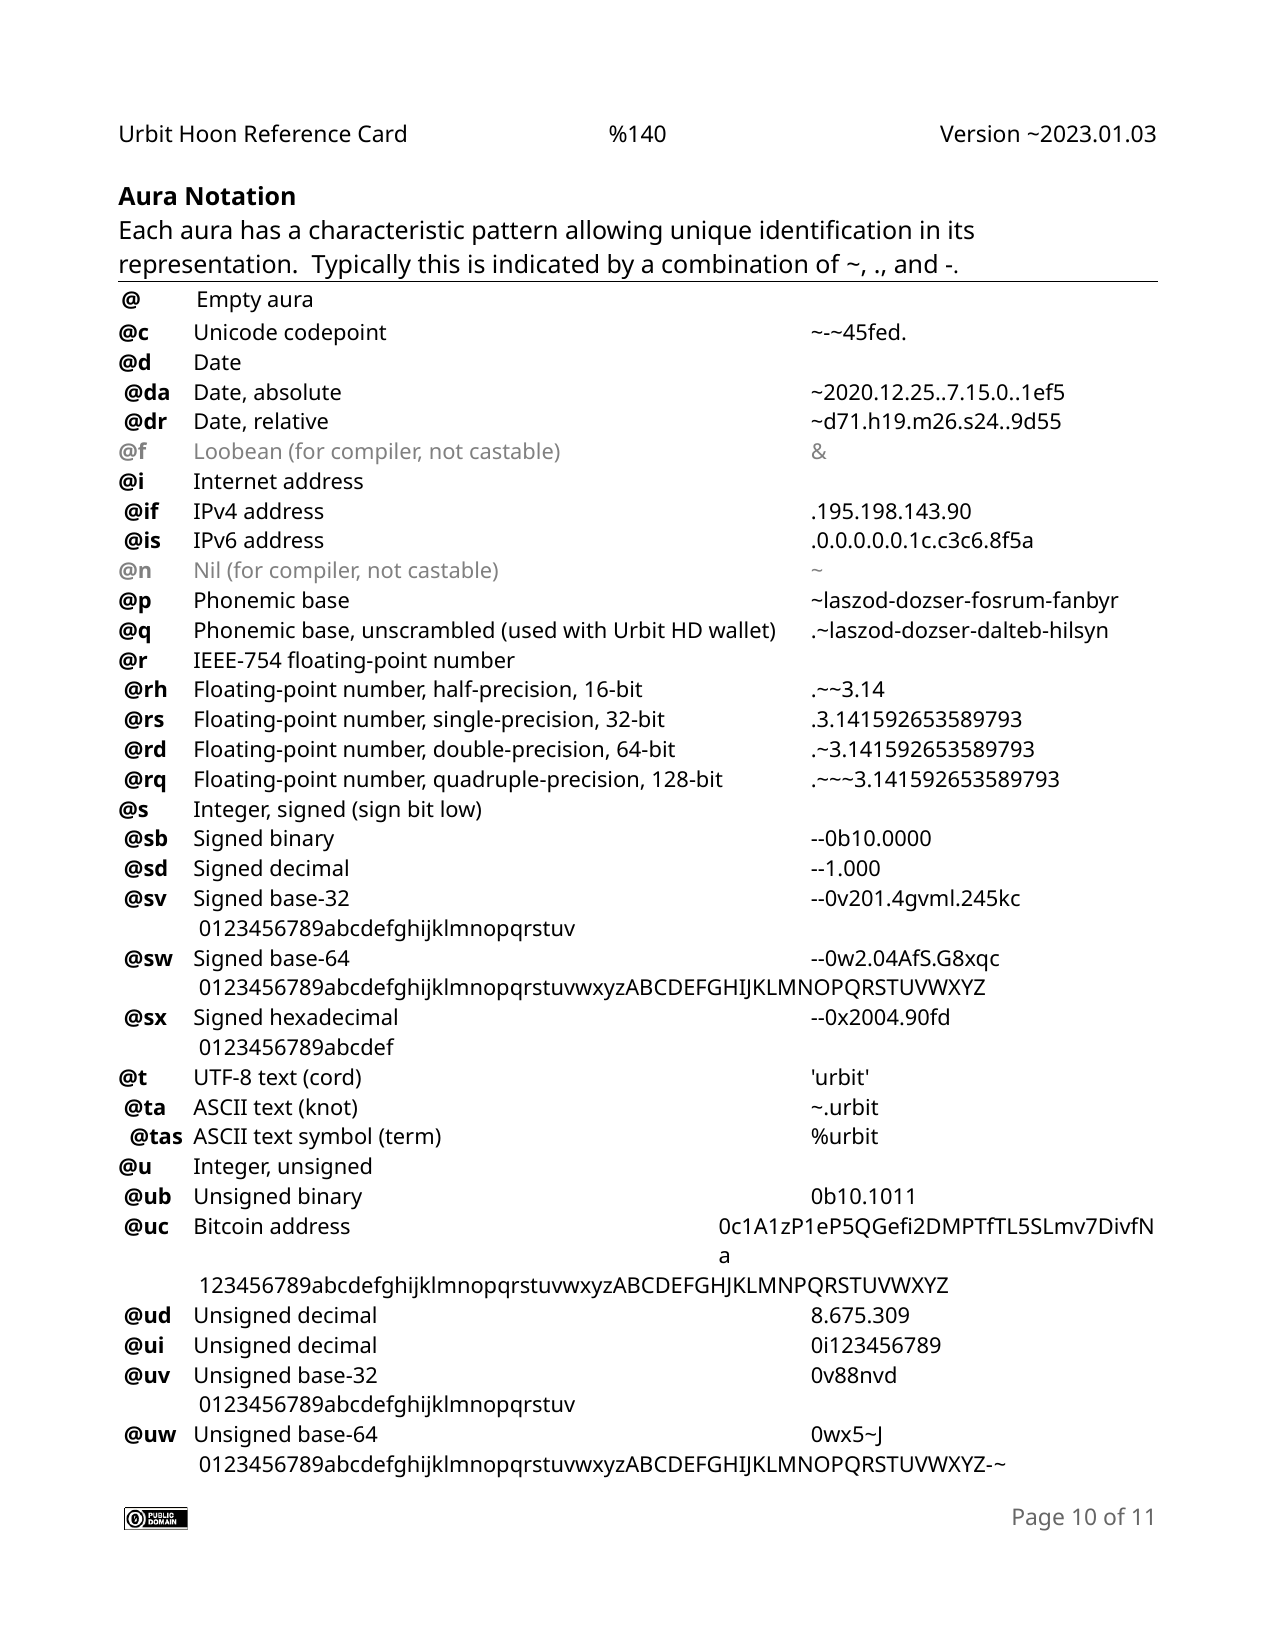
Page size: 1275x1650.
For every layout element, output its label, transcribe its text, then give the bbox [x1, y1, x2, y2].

table_cell @i [118, 466, 193, 496]
table_cell -​-0v201.4gvml.245kc [811, 883, 1157, 943]
table_cell Date, absolute [193, 377, 811, 406]
table_cell @uv [118, 1360, 193, 1419]
table_cell @c [118, 317, 193, 347]
picture [124, 1507, 188, 1530]
table_cell Floating-point number, double-precision, 64-bit [193, 734, 811, 764]
table_cell @sx [118, 1002, 193, 1062]
table_header [811, 282, 1157, 317]
table_cell @t [118, 1062, 193, 1092]
table_cell Signed hexadecimal 0123456789abcdef [193, 1002, 811, 1062]
table_cell Phonemic base [193, 585, 811, 615]
table_cell [811, 645, 1157, 674]
table_cell [811, 347, 1157, 377]
table_cell @ui [118, 1330, 193, 1360]
table_cell ASCII text symbol (term) [193, 1121, 811, 1151]
table_cell @is [118, 526, 193, 555]
table_cell IPv6 address [193, 526, 811, 555]
table_cell Floating-point number, quadruple-precision, 128-bit [193, 764, 811, 794]
table_cell Phonemic base, unscrambled (used with Urbit HD wallet) [193, 615, 811, 645]
table_cell -​-1.000 [811, 853, 1157, 883]
table_cell @p [118, 585, 193, 615]
table_cell Signed base-64 [193, 943, 811, 972]
table_cell Unsigned decimal [193, 1330, 811, 1360]
table_cell @r [118, 645, 193, 674]
table_cell .195.198.143.90 [811, 496, 1157, 526]
table_cell 123456789abcdefghijklmnopqrstuvwxyzABCDEFGHJKLMNPQRSTUVWXYZ [193, 1270, 1157, 1300]
table_cell Signed decimal [193, 853, 811, 883]
table_cell @u [118, 1151, 193, 1181]
table_cell @ub [118, 1181, 193, 1211]
table_cell .0.0.0.0.0.1c.c3c6.8f5a [811, 526, 1157, 555]
table_cell 0b10.1011 [811, 1181, 1157, 1211]
table_cell 0i123456789 [811, 1330, 1157, 1360]
table_cell [811, 794, 1157, 823]
table_cell ~​.urbit [811, 1092, 1157, 1121]
table_cell -​-0b10.0000 [811, 824, 1157, 853]
table_cell %urbit [811, 1121, 1157, 1151]
text Each aura has a characteristic pattern allowing unique identification in its representation. Typically this is indicated by a combination of ~​, .​, and -​. [118, 213, 1157, 281]
table_cell @uc [118, 1211, 193, 1300]
table_cell @s [118, 794, 193, 823]
table_cell .​~​~3.14 [811, 675, 1157, 704]
table_cell @sv [118, 883, 193, 943]
table_cell -​-0x2004.90fd [811, 1002, 1157, 1062]
table_cell [811, 466, 1157, 496]
table_cell ~2020.12.25..7.15.0.​.1ef5 [811, 377, 1157, 406]
table_cell Signed binary [193, 824, 811, 853]
table_cell .​~3.141592653589793 [811, 734, 1157, 764]
table_cell @uw [118, 1419, 193, 1479]
table_cell -​-0w2.04AfS.G8xqc [811, 943, 1157, 972]
table_cell .​~laszod-dozser-dalteb-hilsyn [811, 615, 1157, 645]
table_cell & [811, 436, 1157, 466]
table_cell Integer, unsigned [193, 1151, 811, 1181]
table_cell @n [118, 555, 193, 585]
table_cell @rs [118, 704, 193, 734]
table_cell @sd [118, 853, 193, 883]
table_cell 0123456789abcdefghijklmnopqrstuvwxyzABCDEFGHIJKLMNOPQRSTUVWXYZ [193, 973, 1157, 1002]
table_cell ~laszod-dozser-fosrum-fanbyr [811, 585, 1157, 615]
table_cell 0c1A1zP1eP5QGefi2DMPTfTL5SLmv7DivfNa [718, 1211, 1157, 1270]
table_cell Unsigned decimal [193, 1300, 811, 1330]
table_cell Floating-point number, single-precision, 32-bit [193, 704, 811, 734]
table_cell .​~​~​~3.141592653589793 [811, 764, 1157, 794]
table_cell @d [118, 347, 193, 377]
table_cell Unicode codepoint [193, 317, 811, 347]
table_cell 0123456789abcdefghijklmnopqrstuvwxyzABCDEFGHIJKLMNOPQRSTUVWXYZ-​~ [193, 1449, 1157, 1479]
table_cell UTF-8 text (cord) [193, 1062, 811, 1092]
table_cell @dr [118, 406, 193, 436]
table_cell .3.141592653589793 [811, 704, 1157, 734]
table_cell Signed base-32 0123456789abcdefghijklmnopqrstuv [193, 883, 811, 943]
text Aura Notation [118, 179, 1157, 213]
table_cell @if [118, 496, 193, 526]
table_cell Nil (for compiler, not castable) [193, 555, 811, 585]
table_cell Unsigned binary [193, 1181, 811, 1211]
table_cell IPv4 address [193, 496, 811, 526]
table_cell @q [118, 615, 193, 645]
table_cell Unsigned base-32 0123456789abcdefghijklmnopqrstuv [193, 1360, 811, 1419]
table_cell @sw [118, 943, 193, 1002]
table_cell 0v88nvd [811, 1360, 1157, 1419]
table_cell Integer, signed (sign bit low) [193, 794, 811, 823]
table_cell [811, 1151, 1157, 1181]
table_cell Bitcoin address [193, 1211, 718, 1270]
table_cell ~​-​~45fed. [811, 317, 1157, 347]
table_cell @ud [118, 1300, 193, 1330]
table_cell Date [193, 347, 811, 377]
table_cell Floating-point number, half-precision, 16-bit [193, 675, 811, 704]
table_cell @ta [118, 1092, 193, 1121]
table_cell Loobean (for compiler, not castable) [193, 436, 811, 466]
table_cell Date, relative [193, 406, 811, 436]
table_cell @da [118, 377, 193, 406]
table_cell @tas [118, 1121, 193, 1151]
table_cell @sb [118, 824, 193, 853]
table_cell @f [118, 436, 193, 466]
table_cell 8.675.309 [811, 1300, 1157, 1330]
table_header Empty aura [193, 282, 811, 317]
table_header @ [118, 282, 193, 317]
table_cell 'urbit' [811, 1062, 1157, 1092]
table_cell 0wx5~J [811, 1419, 1157, 1449]
table_cell ~ [811, 555, 1157, 585]
table_cell @rq [118, 764, 193, 794]
table_cell ASCII text (knot) [193, 1092, 811, 1121]
table_cell @rh [118, 675, 193, 704]
table_cell @rd [118, 734, 193, 764]
table_cell ~d71.h19.m26.s24.​.9d55 [811, 406, 1157, 436]
table_cell Internet address [193, 466, 811, 496]
table_cell IEEE-754 floating-point number [193, 645, 811, 674]
table_cell Unsigned base-64 [193, 1419, 811, 1449]
